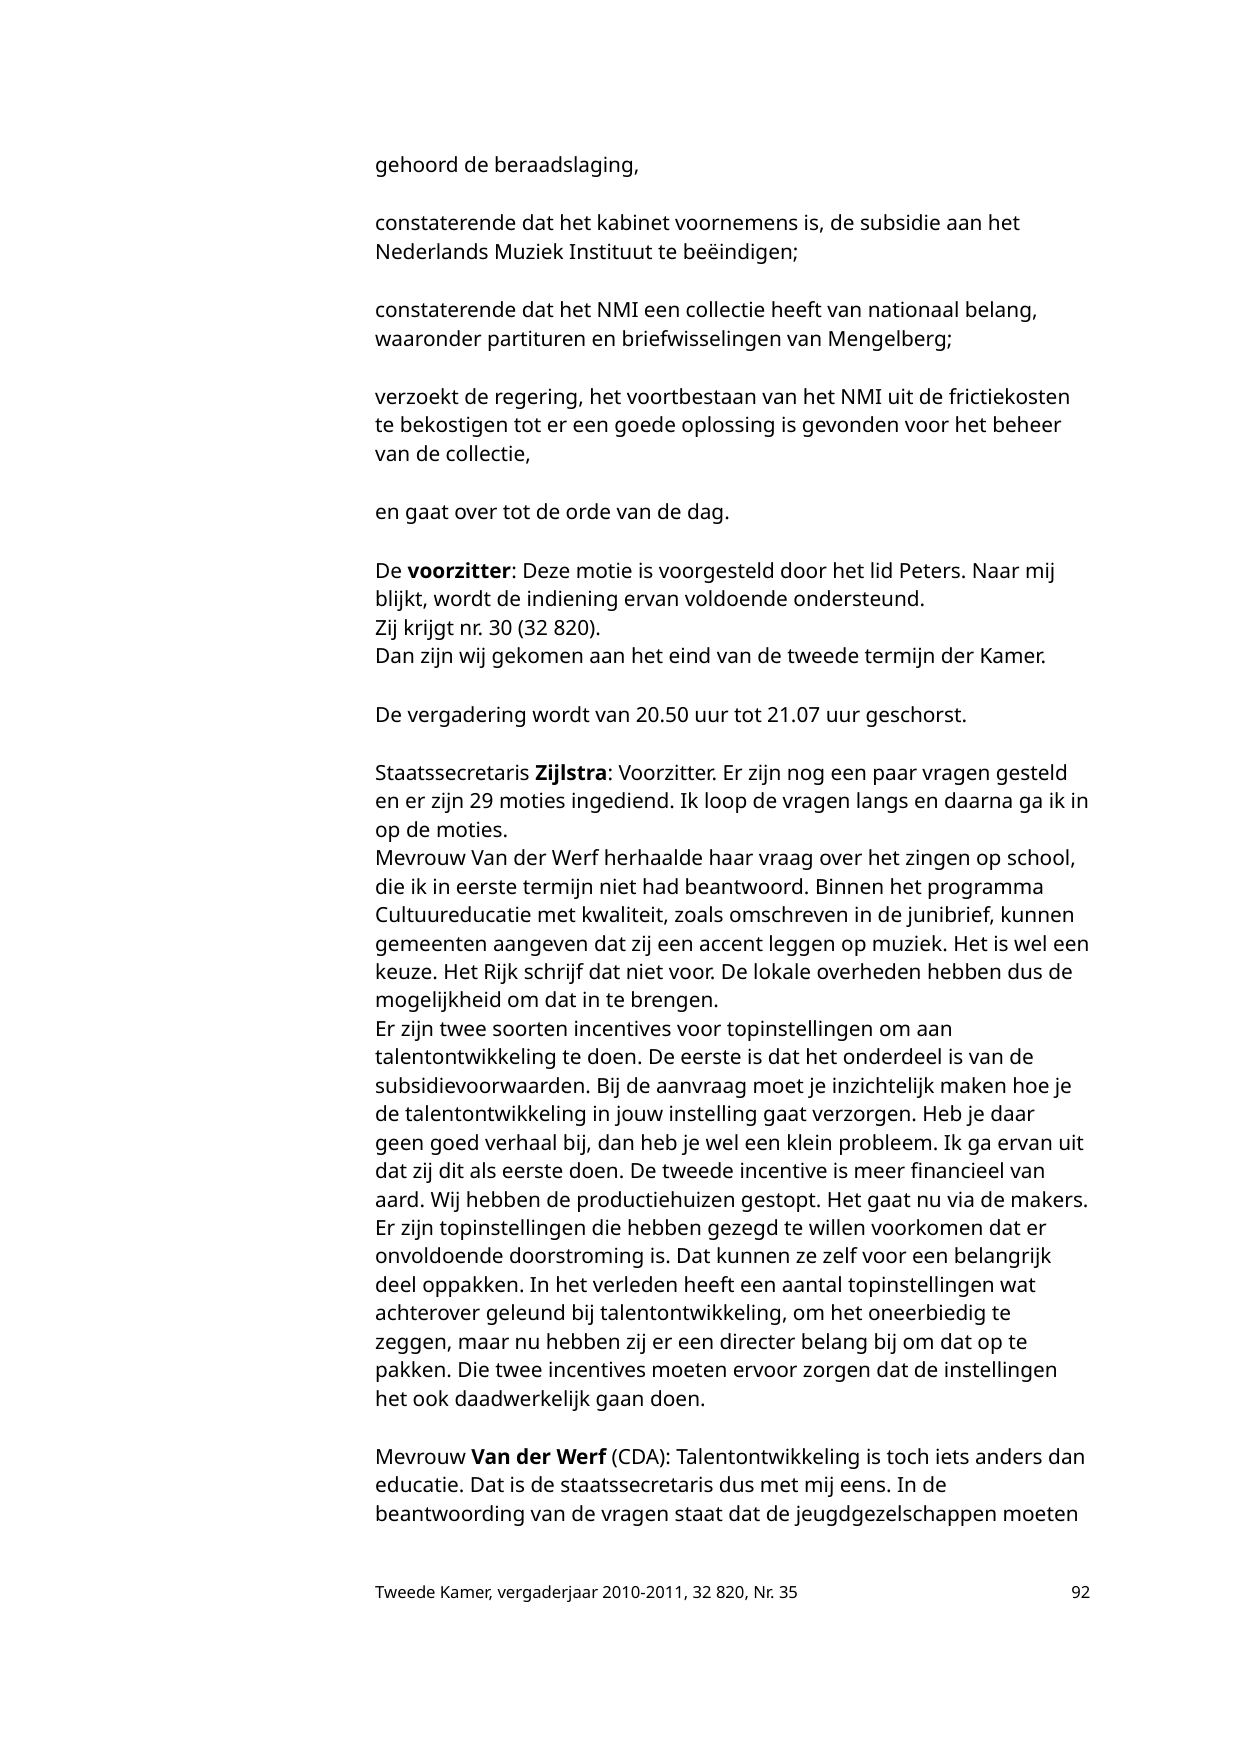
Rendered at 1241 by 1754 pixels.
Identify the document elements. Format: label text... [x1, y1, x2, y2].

text en gaat over tot de orde van de dag. [375, 497, 1090, 526]
text constaterende dat het NMI een collectie heeft van nationaal belang, waaronder partituren en briefwisselingen van Mengelberg; [375, 295, 1090, 352]
text De vergadering wordt van 20.50 uur tot 21.07 uur geschorst. [375, 700, 1090, 728]
text verzoekt de regering, het voortbestaan van het NMI uit de frictiekosten te bekostigen tot er een goede oplossing is gevonden voor het beheer van de collectie, [375, 382, 1090, 467]
text De voorzitter: Deze motie is voorgesteld door het lid Peters. Naar mij blijkt, wordt de indiening ervan voldoende ondersteund. [375, 556, 1090, 613]
text gehoord de beraadslaging, [375, 150, 1090, 178]
text Er zijn twee soorten incentives voor topinstellingen om aan talentontwikkeling te doen. De eerste is dat het onderdeel is van de subsidievoorwaarden. Bij de aanvraag moet je inzichtelijk maken hoe je de talentontwikkeling in jouw instelling gaat verzorgen. Heb je daar geen goed verhaal bij, dan heb je wel een klein probleem. Ik ga ervan uit dat zij dit als eerste doen. De tweede incentive is meer financieel van aard. Wij hebben de productiehuizen gestopt. Het gaat nu via de makers. Er zijn topinstellingen die hebben gezegd te willen voorkomen dat er onvoldoende doorstroming is. Dat kunnen ze zelf voor een belangrijk deel oppakken. In het verleden heeft een aantal topinstellingen wat achterover geleund bij talentontwikkeling, om het oneerbiedig te zeggen, maar nu hebben zij er een directer belang bij om dat op te pakken. Die twee incentives moeten ervoor zorgen dat de instellingen het ook daadwerkelijk gaan doen. [375, 1014, 1090, 1412]
text Dan zijn wij gekomen aan het eind van de tweede termijn der Kamer. [375, 641, 1090, 670]
text Mevrouw Van der Werf (CDA): Talentontwikkeling is toch iets anders dan educatie. Dat is de staatssecretaris dus met mij eens. In de beantwoording van de vragen staat dat de jeugdgezelschappen moeten [375, 1442, 1090, 1527]
text Staatssecretaris Zijlstra: Voorzitter. Er zijn nog een paar vragen gesteld en er zijn 29 moties ingediend. Ik loop de vragen langs en daarna ga ik in op de moties. [375, 758, 1090, 843]
text constaterende dat het kabinet voornemens is, de subsidie aan het Nederlands Muziek Instituut te beëindigen; [375, 208, 1090, 265]
text Mevrouw Van der Werf herhaalde haar vraag over het zingen op school, die ik in eerste termijn niet had beantwoord. Binnen het programma Cultuureducatie met kwaliteit, zoals omschreven in de junibrief, kunnen gemeenten aangeven dat zij een accent leggen op muziek. Het is wel een keuze. Het Rijk schrijf dat niet voor. De lokale overheden hebben dus de mogelijkheid om dat in te brengen. [375, 843, 1090, 1014]
text Zij krijgt nr. 30 (32 820). [375, 613, 1090, 641]
